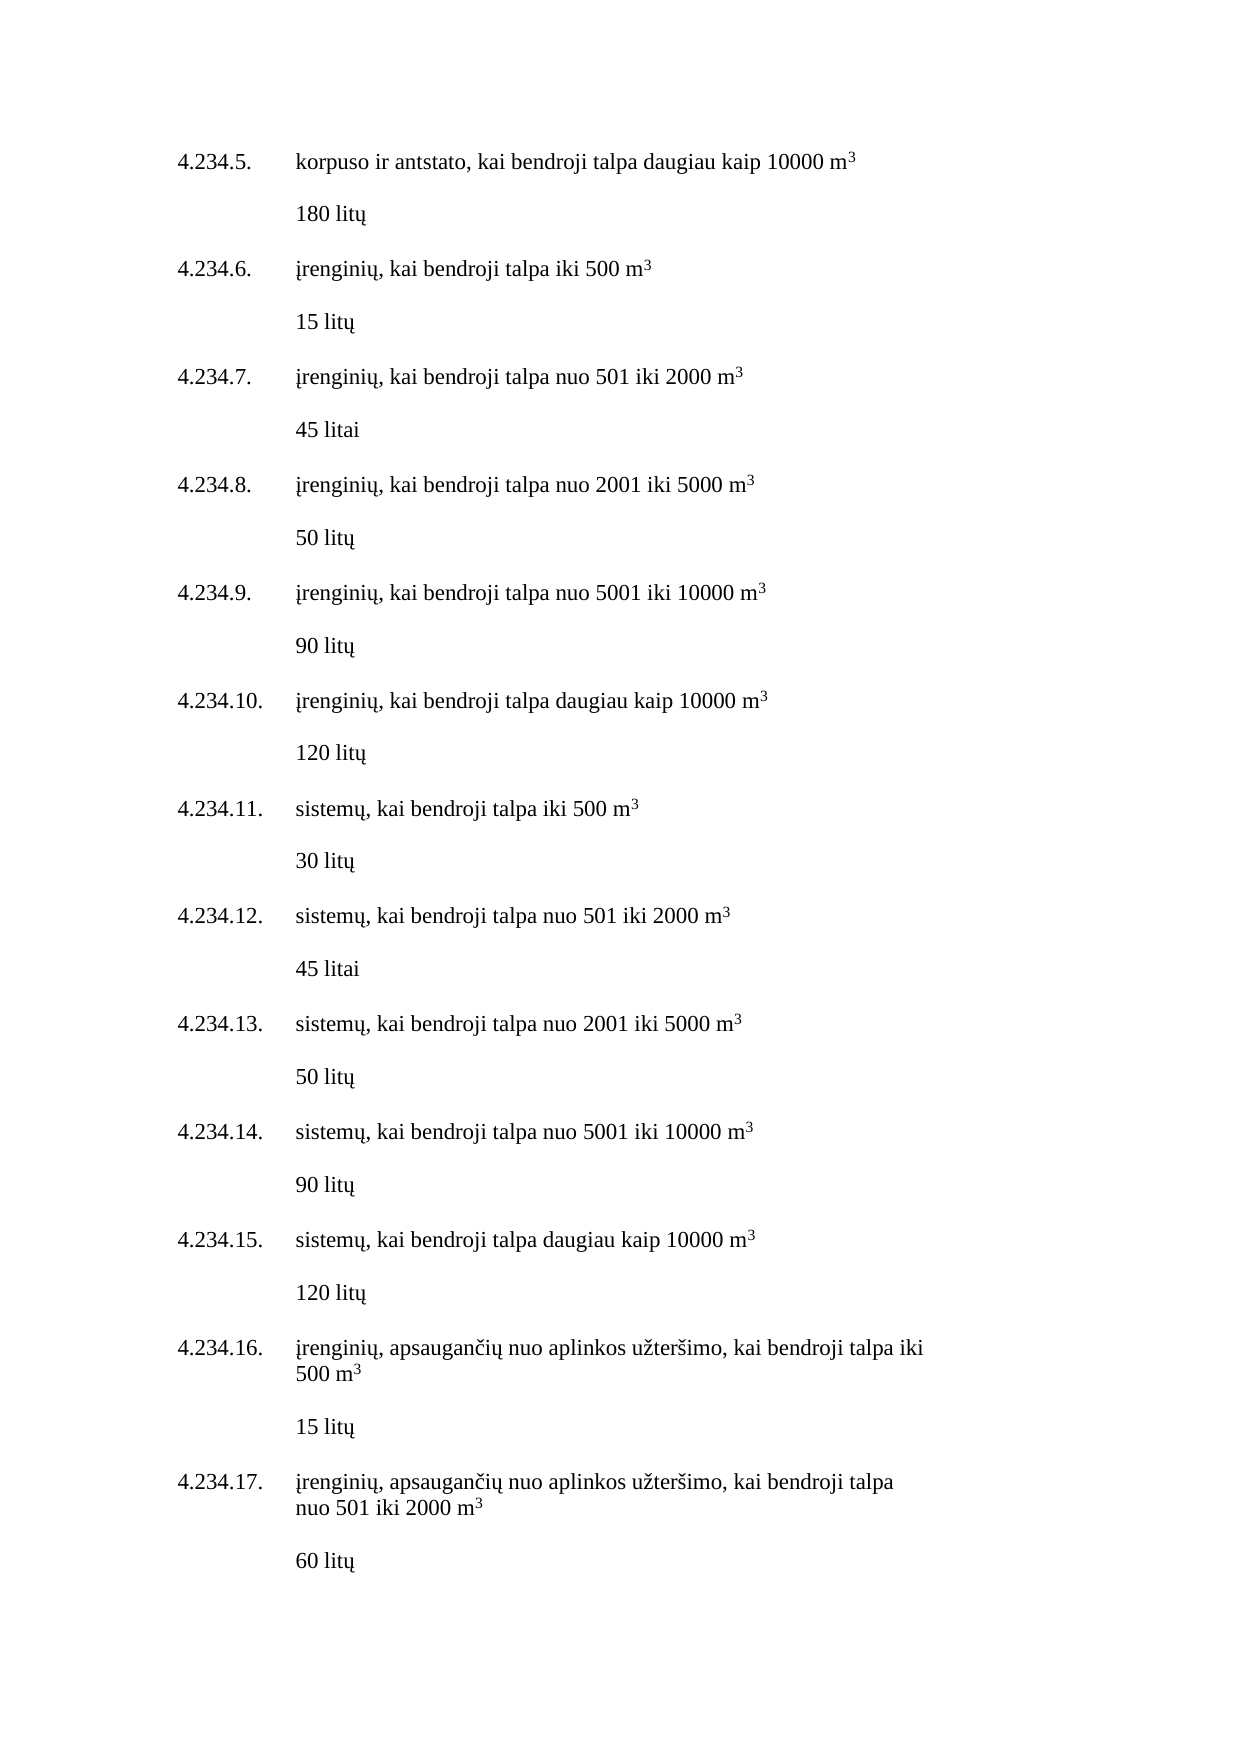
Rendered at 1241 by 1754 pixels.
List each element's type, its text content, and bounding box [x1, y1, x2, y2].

text 4.234.9. įrenginių, kai bendroji talpa nuo 5001 iki 10000 m3 90 litų [177, 579, 930, 658]
text 4.234.14. sistemų, kai bendroji talpa nuo 5001 iki 10000 m3 90 litų [177, 1118, 930, 1197]
text 4.234.15. sistemų, kai bendroji talpa daugiau kaip 10000 m3 120 litų [177, 1226, 930, 1305]
text 4.234.5. korpuso ir antstato, kai bendroji talpa daugiau kaip 10000 m3 180 litų [177, 148, 930, 227]
text 4.234.12. sistemų, kai bendroji talpa nuo 501 iki 2000 m3 45 litai [177, 902, 930, 981]
text 500 m3 15 litų [177, 1360, 930, 1439]
text 4.234.7. įrenginių, kai bendroji talpa nuo 501 iki 2000 m3 45 litai [177, 363, 930, 442]
text nuo 501 iki 2000 m3 60 litų [177, 1494, 930, 1573]
text 4.234.8. įrenginių, kai bendroji talpa nuo 2001 iki 5000 m3 50 litų [177, 471, 930, 550]
text 4.234.13. sistemų, kai bendroji talpa nuo 2001 iki 5000 m3 50 litų [177, 1010, 930, 1089]
text 4.234.11. sistemų, kai bendroji talpa iki 500 m3 30 litų [177, 794, 930, 874]
text 4.234.6. įrenginių, kai bendroji talpa iki 500 m3 15 litų [177, 256, 930, 334]
text 4.234.10. įrenginių, kai bendroji talpa daugiau kaip 10000 m3 120 litų [177, 687, 930, 766]
text 4.234.16. įrenginių, apsaugančių nuo aplinkos užteršimo, kai bendroji talpa iki [177, 1334, 930, 1360]
text 4.234.17. įrenginių, apsaugančių nuo aplinkos užteršimo, kai bendroji talpa [177, 1468, 930, 1494]
